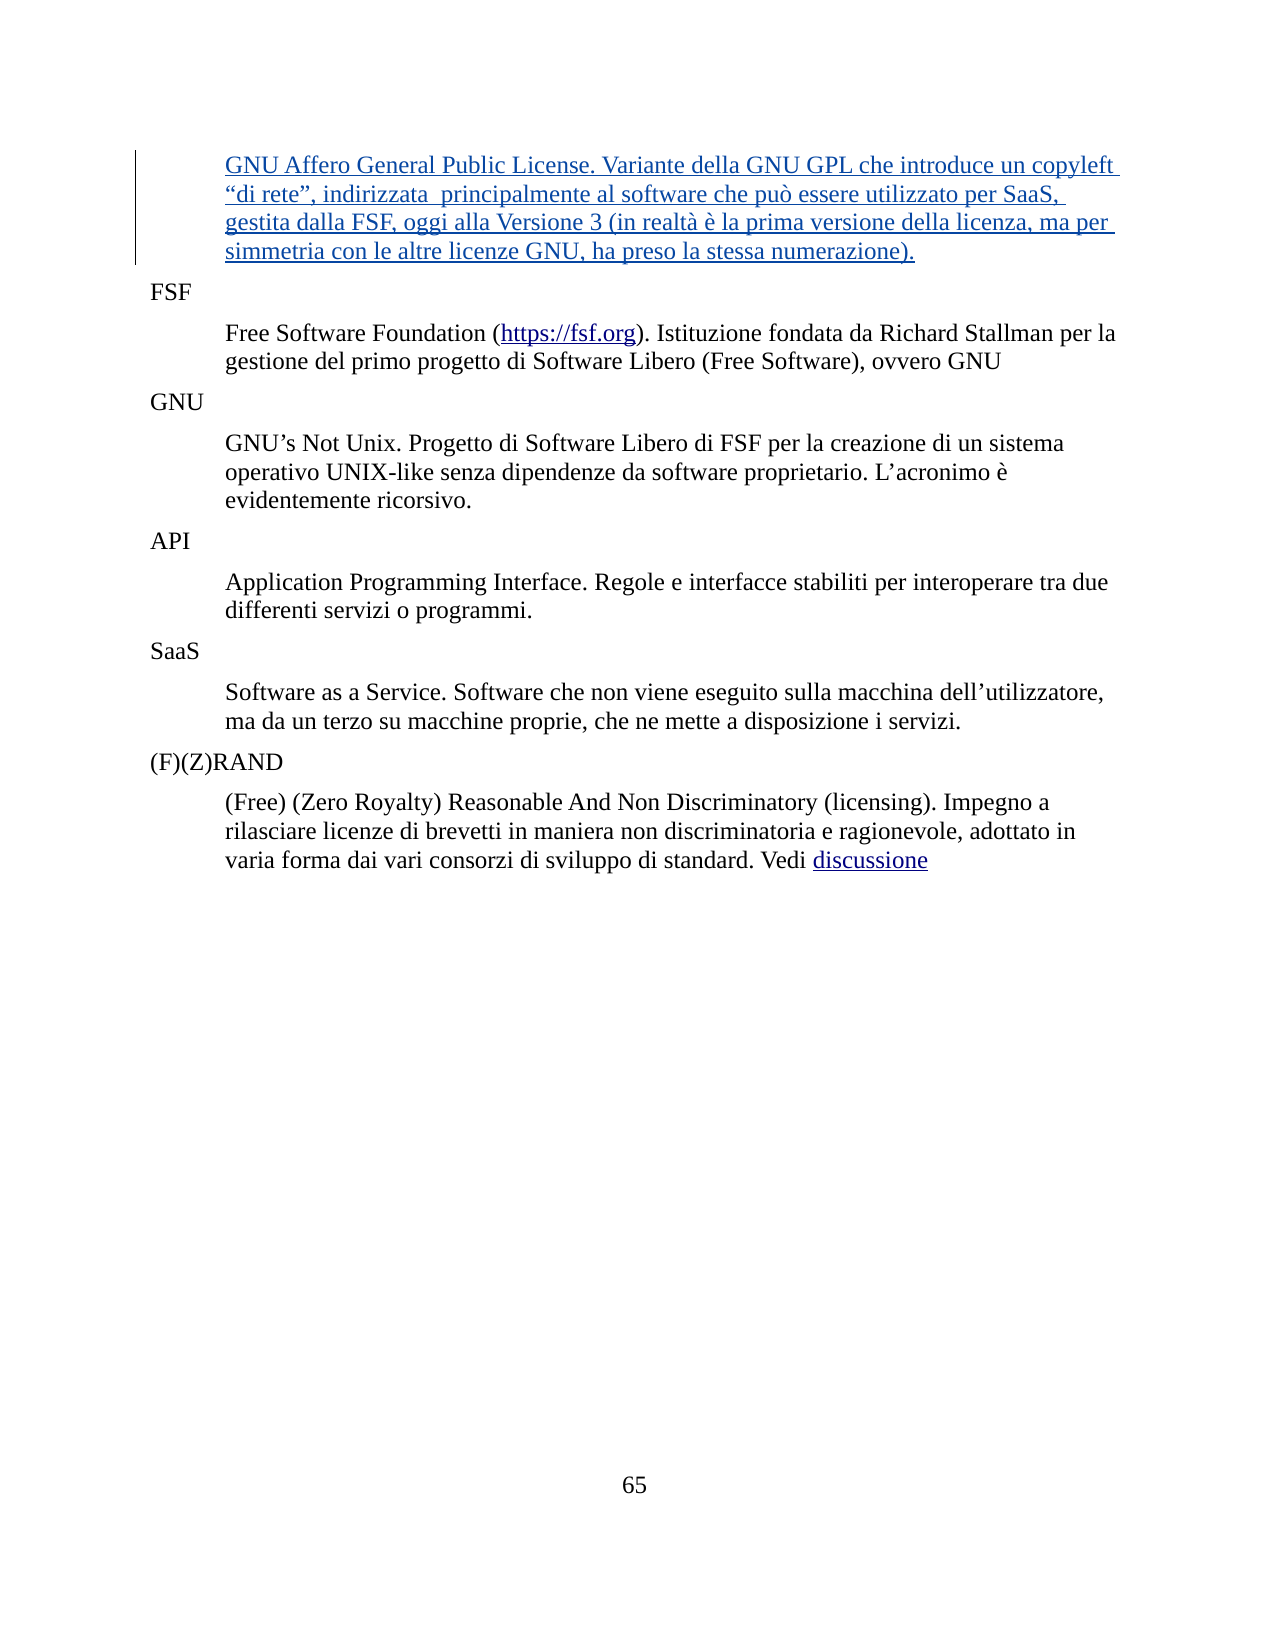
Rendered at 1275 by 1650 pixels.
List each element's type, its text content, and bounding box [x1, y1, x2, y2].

text GNU’s Not Unix. Progetto di Software Libero di FSF per la creazione di un sistema operativo UNIX-like senza dipendenze da software proprietario. L’acronimo è evidentemente ricorsivo. [225, 428, 1125, 514]
text Free Software Foundation (https://fsf.org). Istituzione fondata da Richard Stallman per la gestione del primo progetto di Software Libero (Free Software), ovvero GNU [225, 318, 1125, 375]
text Software as a Service. Software che non viene eseguito sulla macchina dell’utilizzatore, ma da un terzo su macchine proprie, che ne mette a disposizione i servizi. [225, 677, 1125, 734]
text Application Programming Interface. Regole e interfacce stabiliti per interoperare tra due differenti servizi o programmi. [225, 567, 1125, 624]
text FSF [150, 277, 1125, 306]
text (Free) (Zero Royalty) Reasonable And Non Discriminatory (licensing). Impegno a rilasciare licenze di brevetti in maniera non discriminatoria e ragionevole, adottato in varia forma dai vari consorzi di sviluppo di standard. Vedi discussione [225, 787, 1125, 873]
text SaaS [150, 636, 1125, 665]
text GNU [150, 387, 1125, 416]
text GNU Affero General Public License. Variante della GNU GPL che introduce un copyleft “di rete”, indirizzata principalmente al software che può essere utilizzato per SaaS, gestita dalla FSF, oggi alla Versione 3 (in realtà è la prima versione della licenza, ma per simmetria con le altre licenze GNU, ha preso la stessa numerazione). [225, 150, 1125, 265]
text API [150, 526, 1125, 555]
text (F)(Z)RAND [150, 747, 1125, 775]
